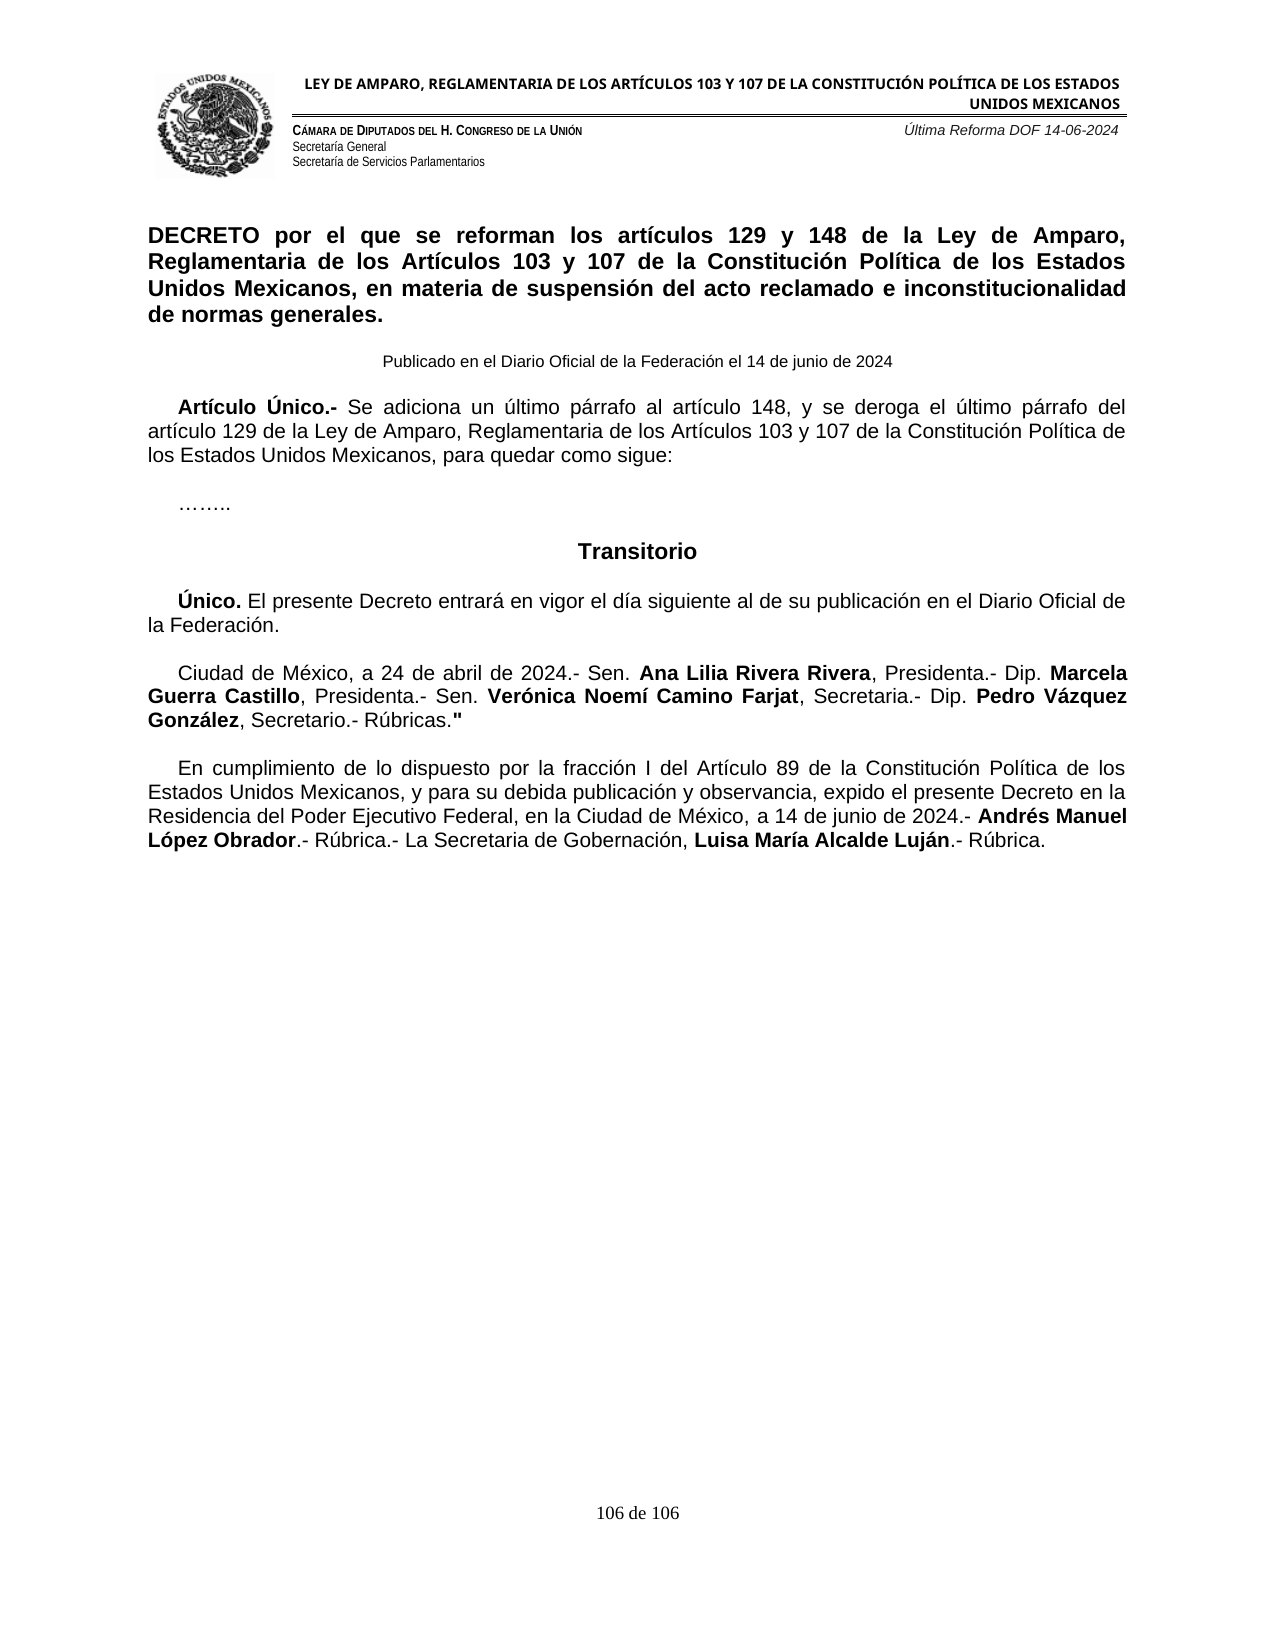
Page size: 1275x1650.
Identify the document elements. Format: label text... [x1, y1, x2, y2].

subtitle DECRETO por el que se reforman los artículos 129 y 148 de la Ley de Amparo, Reglamentaria de los Artículos 103 y 107 de la Constitución Política de los Estados Unidos Mexicanos, en materia de suspensión del acto reclamado e inconstitucionalidad de normas generales. [148, 222, 1127, 327]
text En cumplimiento de lo dispuesto por la fracción I del Artículo 89 de la Constitución Política de los Estados Unidos Mexicanos, y para su debida publicación y observancia, expido el presente Decreto en la Residencia del Poder Ejecutivo Federal, en la Ciudad de México, a 14 de junio de 2024.- Andrés Manuel López Obrador.- Rúbrica.- La Secretaria de Gobernación, Luisa María Alcalde Luján.- Rúbrica. [148, 756, 1127, 852]
text Artículo Único.- Se adiciona un último párrafo al artículo 148, y se deroga el último párrafo del artículo 129 de la Ley de Amparo, Reglamentaria de los Artículos 103 y 107 de la Constitución Política de los Estados Unidos Mexicanos, para quedar como sigue: [148, 394, 1127, 466]
text …….. [148, 490, 1127, 514]
text Transitorio [148, 538, 1127, 564]
text Ciudad de México, a 24 de abril de 2024.- Sen. Ana Lilia Rivera Rivera, Presidenta.- Dip. Marcela Guerra Castillo, Presidenta.- Sen. Verónica Noemí Camino Farjat, Secretaria.- Dip. Pedro Vázquez González, Secretario.- Rúbricas." [148, 660, 1127, 732]
text Publicado en el Diario Oficial de la Federación el 14 de junio de 2024 [148, 351, 1127, 371]
text Único. El presente Decreto entrará en vigor el día siguiente al de su publicación en el Diario Oficial de la Federación. [148, 588, 1127, 636]
